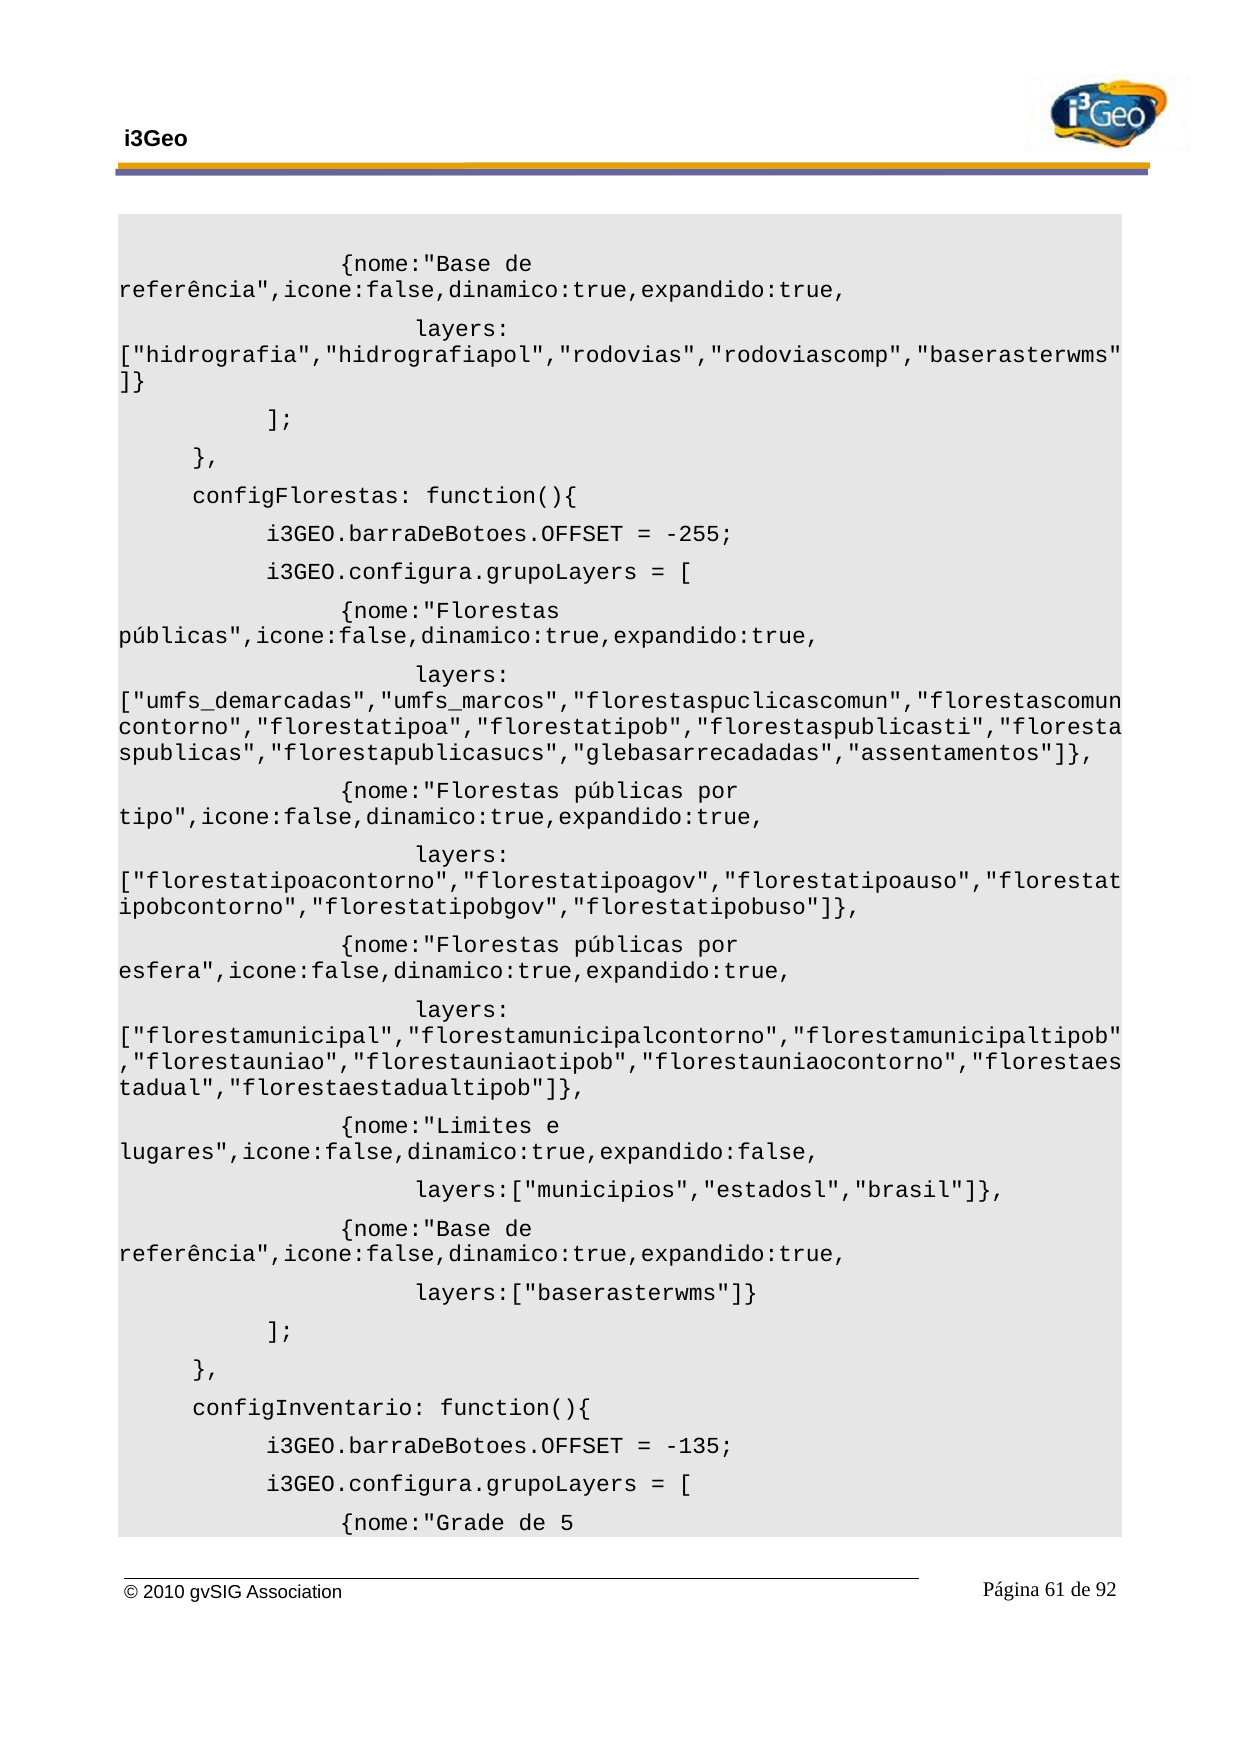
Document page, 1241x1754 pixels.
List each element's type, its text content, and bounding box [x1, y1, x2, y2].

text layers:["baserasterwms"]} [118, 1281, 1122, 1307]
text {nome:"Grade de 5 [118, 1511, 1122, 1537]
text [118, 214, 1122, 240]
text i3GEO.barraDeBotoes.OFFSET = -135; [118, 1434, 1122, 1460]
text layers:["florestatipoacontorno","florestatipoagov","florestatipoauso","florestatipobcontorno","florestatipobgov","florestatipobuso"]}, [118, 844, 1122, 921]
text configFlorestas: function(){ [118, 484, 1122, 510]
text }, [118, 1358, 1122, 1384]
text layers:["hidrografia","hidrografiapol","rodovias","rodoviascomp","baserasterwms"]} [118, 317, 1122, 395]
text layers:["municipios","estadosl","brasil"]}, [118, 1178, 1122, 1204]
picture [1025, 74, 1191, 151]
text i3GEO.configura.grupoLayers = [ [118, 561, 1122, 587]
text layers:["florestamunicipal","florestamunicipalcontorno","florestamunicipaltipob","florestauniao","florestauniaotipob","florestauniaocontorno","florestaestadual","florestaestadualtipob"]}, [118, 998, 1122, 1102]
text {nome:"Limites e lugares",icone:false,dinamico:true,expandido:false, [118, 1114, 1122, 1166]
text }, [118, 446, 1122, 472]
text ]; [118, 1319, 1122, 1345]
text {nome:"Florestas públicas por esfera",icone:false,dinamico:true,expandido:true, [118, 934, 1122, 986]
text {nome:"Base de referência",icone:false,dinamico:true,expandido:true, [118, 1217, 1122, 1269]
text {nome:"Base de referência",icone:false,dinamico:true,expandido:true, [118, 253, 1122, 305]
text {nome:"Florestas públicas",icone:false,dinamico:true,expandido:true, [118, 599, 1122, 651]
text i3GEO.configura.grupoLayers = [ [118, 1473, 1122, 1499]
text layers:["umfs_demarcadas","umfs_marcos","florestaspuclicascomun","florestascomuncontorno","florestatipoa","florestatipob","florestaspublicasti","florestaspublicas","florestapublicasucs","glebasarrecadadas","assentamentos"]}, [118, 663, 1122, 767]
text {nome:"Florestas públicas por tipo",icone:false,dinamico:true,expandido:true, [118, 779, 1122, 831]
text configInventario: function(){ [118, 1396, 1122, 1422]
text ]; [118, 407, 1122, 433]
text i3GEO.barraDeBotoes.OFFSET = -255; [118, 522, 1122, 548]
